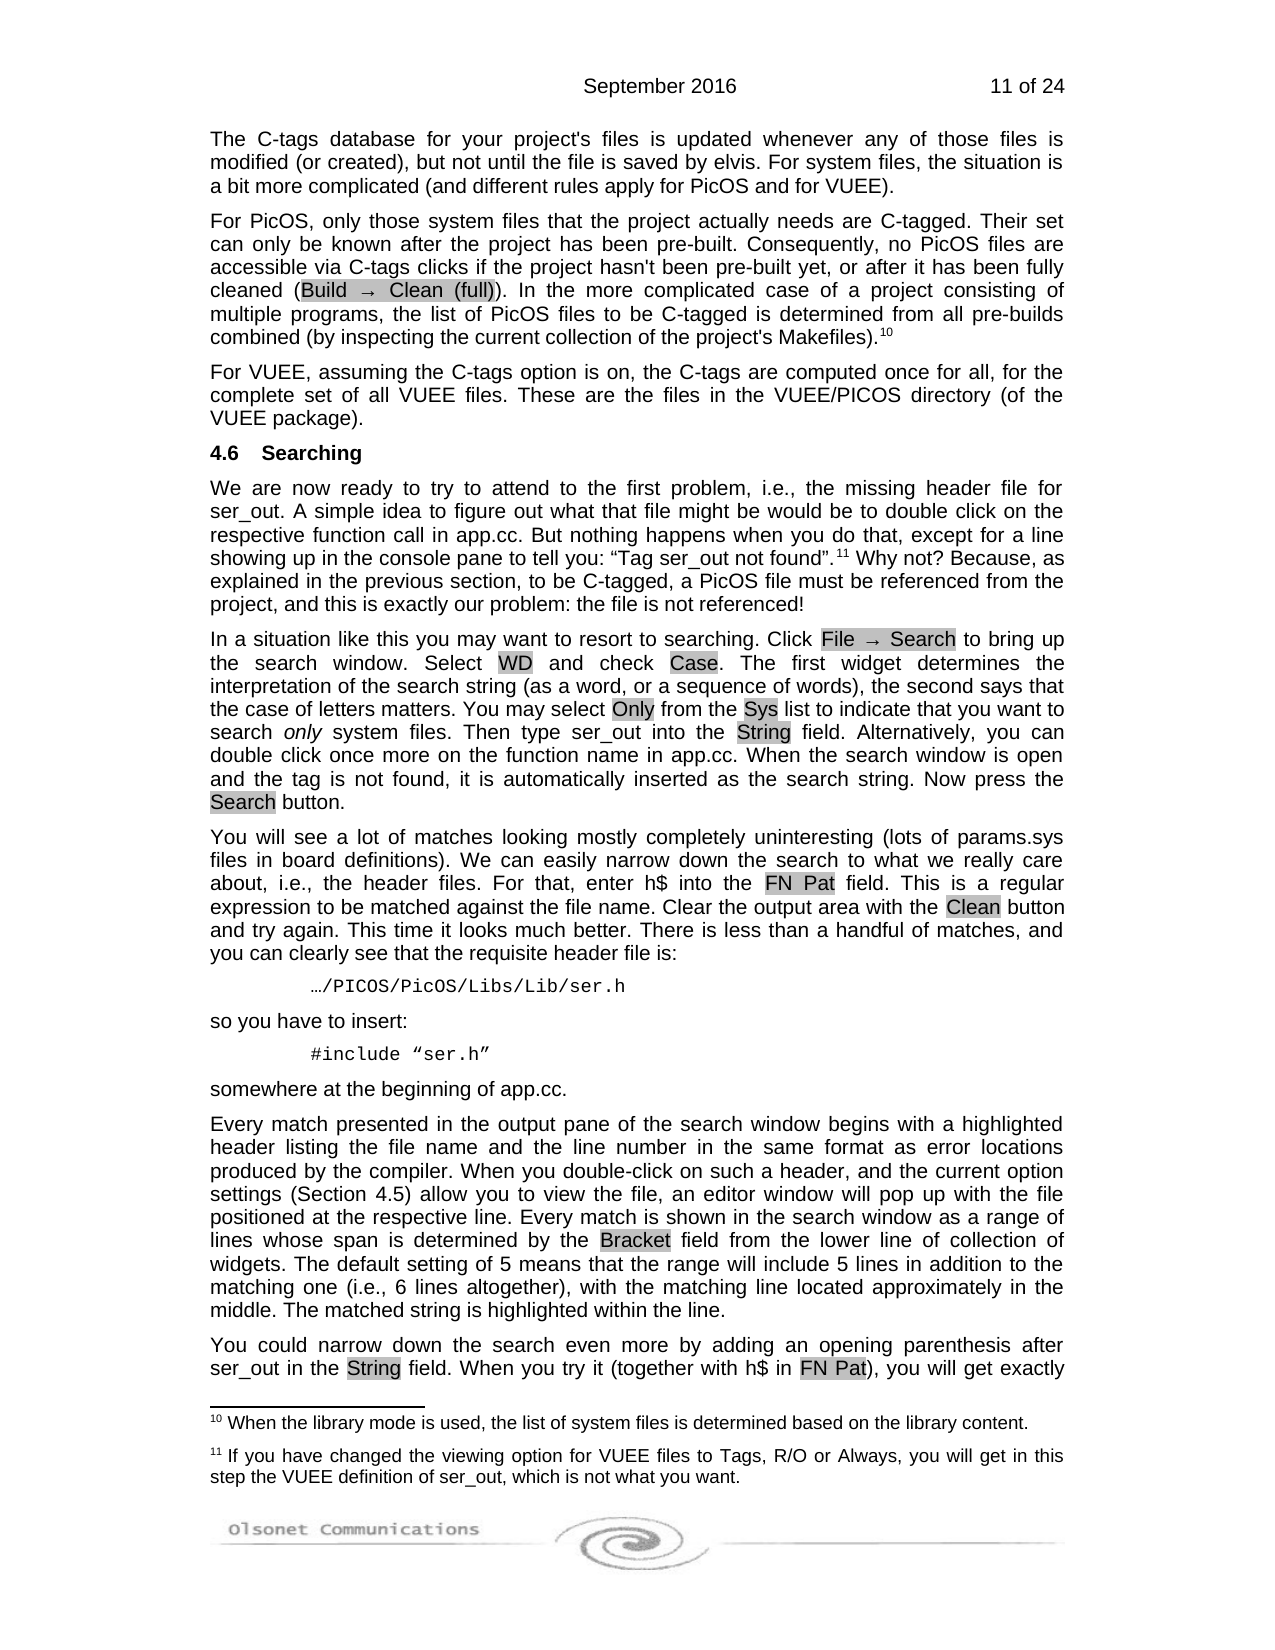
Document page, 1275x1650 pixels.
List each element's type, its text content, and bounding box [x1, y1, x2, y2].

text so you have to insert: [210, 1010, 1065, 1033]
text Every match presented in the output pane of the search window begins with a highlighted header listing the file name and the line number in the same format as error locations produced by the compiler. When you double-click on such a header, and the current option settings (Section 4.5) allow you to view the file, an editor window will pop up with the file positioned at the respective line. Every match is shown in the search window as a range of lines whose span is determined by the Bracket field from the lower line of collection of widgets. The default setting of 5 means that the range will include 5 lines in addition to the matching one (i.e., 6 lines altogether), with the matching line located approximately in the middle. The matched string is highlighted within the line. [210, 1113, 1065, 1322]
text When the library mode is used, the list of system files is determined based on the library content. [210, 1413, 1065, 1434]
text You will see a lot of matches looking mostly completely uninteresting (lots of params.sys files in board definitions). We can easily narrow down the search to what we really care about, i.e., the header files. For that, enter h$ into the FN Pat field. This is a regular expression to be matched against the file name. Clear the output area with the Clean button and try again. This time it looks much better. There is less than a handful of matches, and you can clearly see that the requisite header file is: [210, 826, 1065, 965]
text If you have changed the viewing option for VUEE files to Tags, R/O or Always, you will get in this step the VUEE definition of ser_out, which is not what you want. [210, 1445, 1065, 1487]
text …/PICOS/PicOS/Libs/Lib/ser.h [310, 977, 1065, 998]
text The C-tags database for your project's files is updated whenever any of those files is modified (or created), but not until the file is saved by elvis. For system files, the situation is a bit more complicated (and different rules apply for PicOS and for VUEE). [210, 128, 1065, 197]
text somewhere at the beginning of app.cc. [210, 1078, 1065, 1101]
subtitle Searching [210, 442, 1065, 465]
text You could narrow down the search even more by adding an opening parenthesis after ser_out in the String field. When you try it (together with h$ in FN Pat), you will get exactly [210, 1333, 1065, 1380]
text In a situation like this you may want to resort to searching. Click File → Search to bring up the search window. Select WD and check Case. The first widget determines the interpretation of the search string (as a word, or a sequence of words), the second says that the case of letters matters. You may select Only from the Sys list to indicate that you want to search only system files. Then type ser_out into the String field. Alternatively, you can double click once more on the function name in app.cc. When the search window is open and the tag is not found, it is automatically inserted as the search string. Now press the Search button. [210, 628, 1065, 814]
text #include “ser.h” [310, 1045, 1065, 1066]
text For PicOS, only those system files that the project actually needs are C-tagged. Their set can only be known after the project has been pre-built. Consequently, no PicOS files are accessible via C-tags clicks if the project hasn't been pre-built yet, or after it has been fully cleaned (Build → Clean (full)). In the more complicated case of a project consisting of multiple programs, the list of PicOS files to be C-tagged is determined from all pre-builds combined (by inspecting the current collection of the project's Makefiles). [210, 209, 1065, 348]
text We are now ready to try to attend to the first problem, i.e., the missing header file for ser_out. A simple idea to figure out what that file might be would be to double click on the respective function call in app.cc. But nothing happens when you do that, except for a line showing up in the console pane to tell you: “Tag ser_out not found”. Why not? Because, as explained in the previous section, to be C-tagged, a PicOS file must be referenced from the project, and this is exactly our problem: the file is not referenced! [210, 477, 1065, 616]
picture [210, 1501, 1065, 1593]
text For VUEE, assuming the C-tags option is on, the C-tags are computed once for all, for the complete set of all VUEE files. These are the files in the VUEE/PICOS directory (of the VUEE package). [210, 360, 1065, 430]
